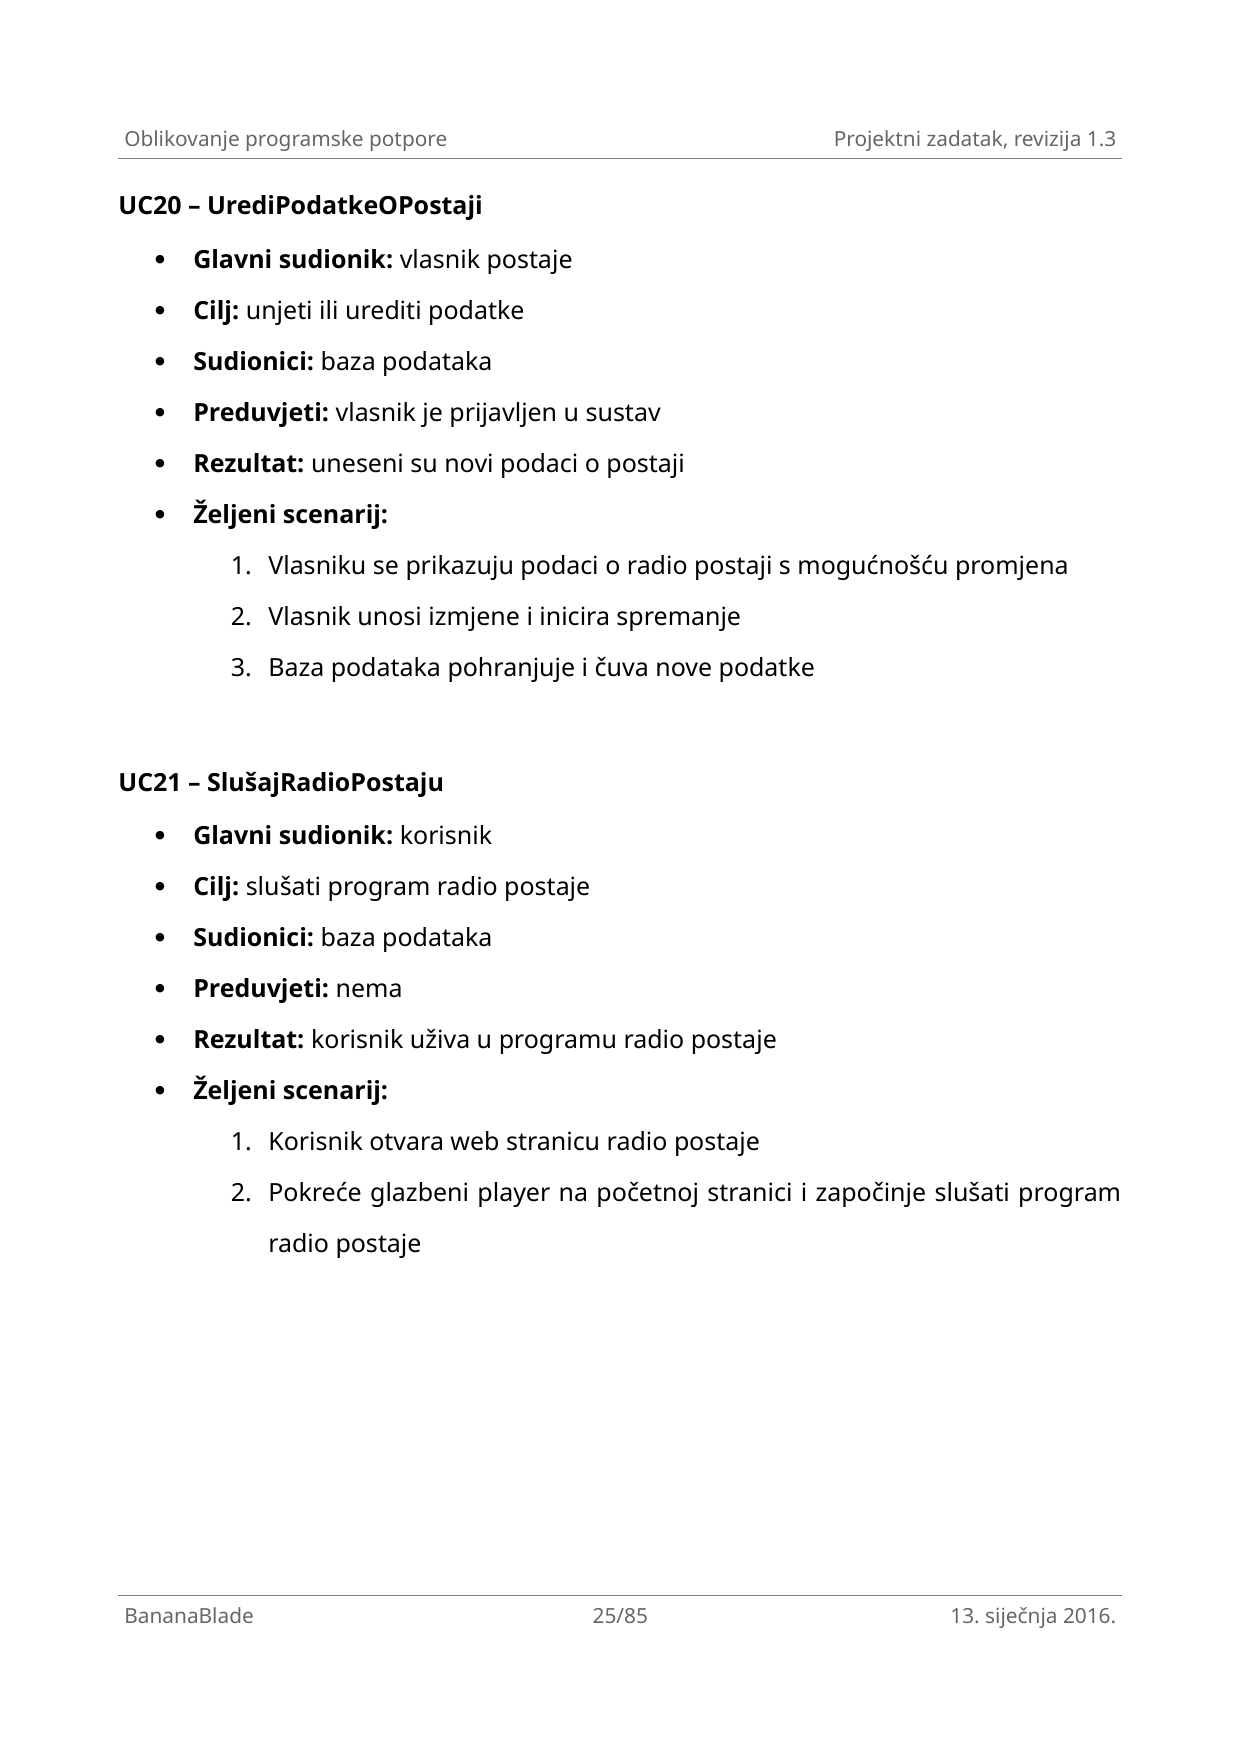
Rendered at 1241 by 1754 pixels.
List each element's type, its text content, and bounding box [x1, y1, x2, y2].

list Baza podataka pohranjuje i čuva nove podatke [231, 650, 1122, 684]
list Željeni scenarij: [156, 497, 1122, 531]
list Vlasnik unosi izmjene i inicira spremanje [231, 599, 1122, 633]
list Željeni scenarij: [156, 1073, 1122, 1107]
list Preduvjeti: vlasnik je prijavljen u sustav [156, 394, 1122, 428]
list Glavni sudionik: vlasnik postaje [156, 241, 1122, 275]
list Sudionici: baza podataka [156, 343, 1122, 377]
subtitle UC21 – SlušajRadioPostaju [118, 764, 1122, 798]
list Sudionici: baza podataka [156, 920, 1122, 954]
list Rezultat: korisnik uživa u programu radio postaje [156, 1022, 1122, 1056]
list Cilj: unjeti ili urediti podatke [156, 292, 1122, 326]
list Cilj: slušati program radio postaje [156, 869, 1122, 903]
list Preduvjeti: nema [156, 971, 1122, 1005]
list Vlasniku se prikazuju podaci o radio postaji s mogućnošću promjena [231, 548, 1122, 582]
list Glavni sudionik: korisnik [156, 818, 1122, 852]
list Rezultat: uneseni su novi podaci o postaji [156, 446, 1122, 479]
list Pokreće glazbeni player na početnoj stranici i započinje slušati program radio postaje [231, 1175, 1122, 1260]
list Korisnik otvara web stranicu radio postaje [231, 1124, 1122, 1158]
subtitle UC20 – UrediPodatkeOPostaji [118, 188, 1122, 222]
